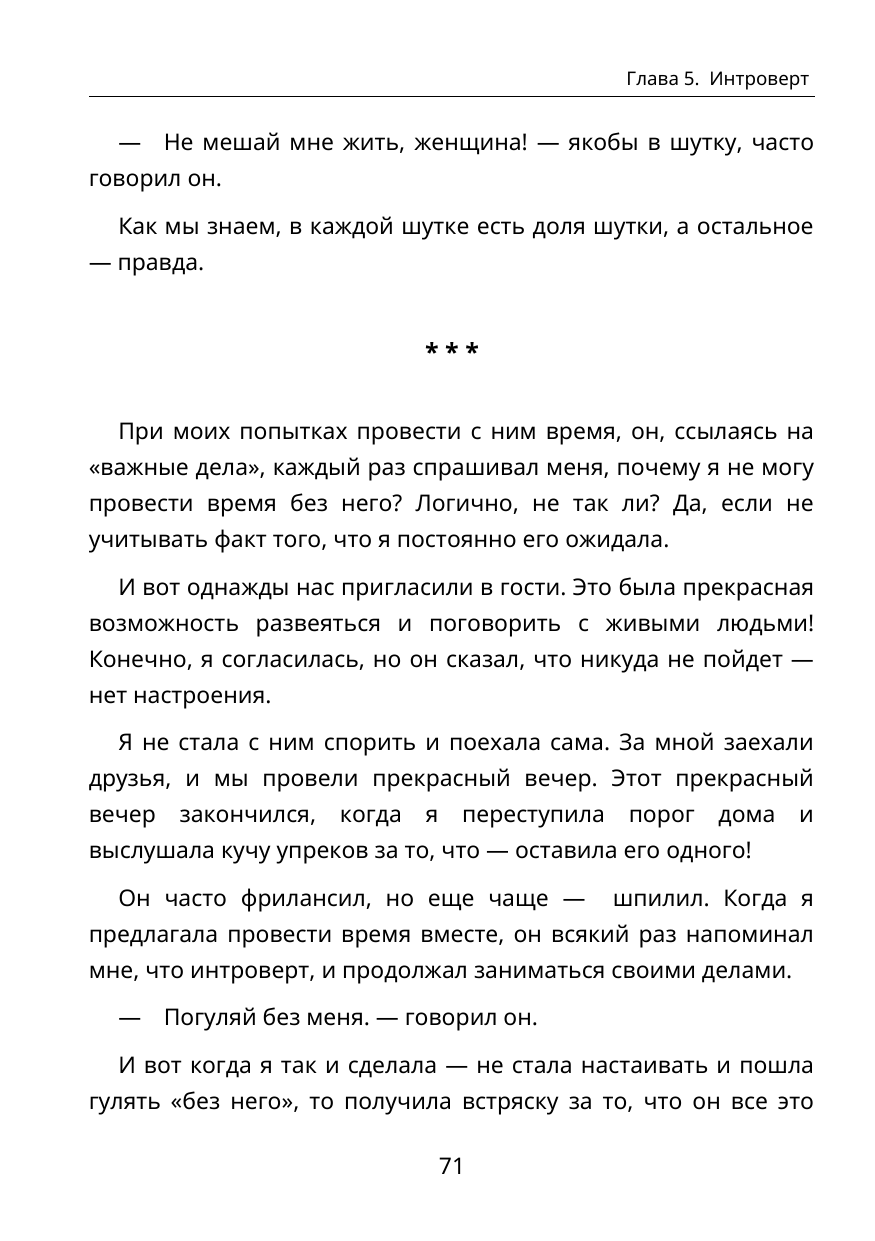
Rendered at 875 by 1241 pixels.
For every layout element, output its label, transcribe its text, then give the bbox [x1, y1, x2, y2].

text Как мы знаем, в каждой шутке есть доля шутки, а остальное — правда. [88, 210, 815, 277]
text При моих попытках провести с ним время, он, ссылаясь на «важные дела», каждый раз спрашивал меня, почему я не могу провести время без него? Логично, не так ли? Да, если не учитывать факт того, что я постоянно его ожидала. [88, 415, 815, 554]
text И вот однажды нас пригласили в гости. Это была прекрасная возможность развеяться и поговорить с живыми людьми! Конечно, я согласилась, но он сказал, что никуда не пойдет — нет настроения. [88, 571, 815, 710]
text Я не стала с ним спорить и поехала сама. За мной заехали друзья, и мы провели прекрасный вечер. Этот прекрасный вечер закончился, когда я переступила порог дома и выслушала кучу упреков за то, что — оставила его одного! [88, 726, 815, 865]
list Погуляй без меня. — говорил он. [88, 1001, 815, 1033]
subtitle * * * [88, 335, 815, 369]
list Не мешай мне жить, женщина! — якобы в шутку, часто говорил он. [88, 126, 815, 193]
text И вот когда я так и сделала — не стала настаивать и пошла гулять «без него», то получила встряску за то, что он все это [88, 1049, 815, 1116]
text Он часто фрилансил, но еще чаще — шпилил. Когда я предлагала провести время вместе, он всякий раз напоминал мне, что интроверт, и продолжал заниматься своими делами. [88, 882, 815, 985]
